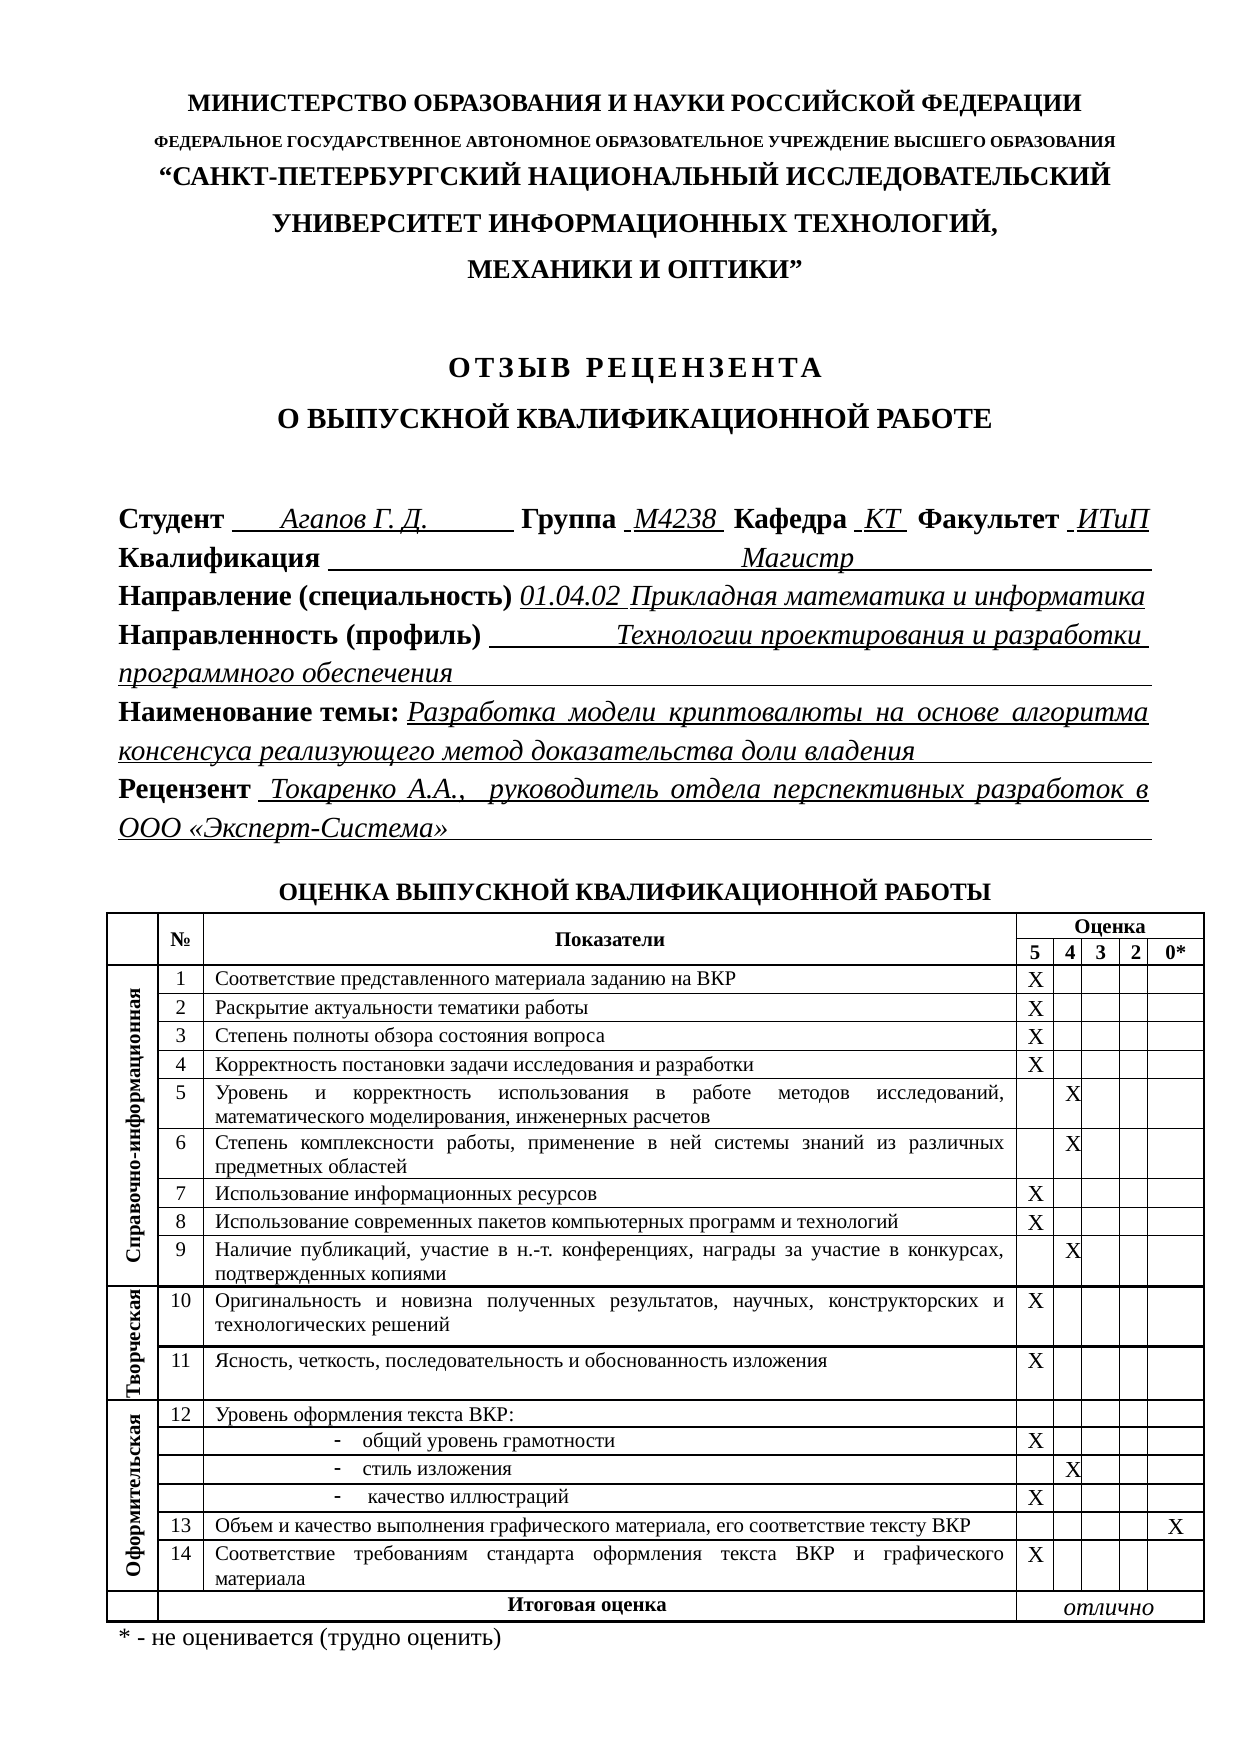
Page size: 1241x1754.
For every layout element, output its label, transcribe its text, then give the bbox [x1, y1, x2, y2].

table_cell [1148, 1401, 1203, 1426]
table_cell [1054, 1022, 1081, 1049]
table_cell Справочно-информационная [108, 966, 157, 1285]
table_cell [1148, 1288, 1203, 1345]
table_cell [1120, 1179, 1147, 1207]
table_cell стиль изложения [204, 1456, 1016, 1482]
table_cell [1082, 1348, 1119, 1399]
table_cell [1120, 1485, 1147, 1511]
table_cell [1120, 1541, 1147, 1589]
text Студент Агапов Г. Д. Группа M4238 Кафедра КТ Факультет ИТиП [118, 501, 1152, 535]
table_cell [1054, 1485, 1081, 1511]
table_header Оценка [1017, 914, 1203, 938]
table_cell 8 [159, 1208, 203, 1235]
table_cell [1082, 1456, 1119, 1482]
table_cell [1120, 1022, 1147, 1049]
table_cell Ясность, четкость, последовательность и обоснованность изложения [204, 1348, 1016, 1399]
table_cell [1120, 1236, 1147, 1285]
table_cell Использование современных пакетов компьютерных программ и технологий [204, 1208, 1016, 1235]
table_cell [1054, 1401, 1081, 1426]
table_cell [1054, 1428, 1081, 1454]
table_cell X [1148, 1513, 1203, 1539]
table_cell Степень комплексности работы, применение в ней системы знаний из различных предметных областей [204, 1129, 1016, 1178]
table_cell [1148, 994, 1203, 1021]
table_cell 11 [159, 1348, 203, 1399]
table_cell Наличие публикаций, участие в н.-т. конференциях, награды за участие в конкурсах, подтвержденных копиями [204, 1236, 1016, 1285]
table_cell X [1017, 1348, 1053, 1399]
table_cell [1148, 1236, 1203, 1285]
table_header Показатели [204, 914, 1016, 964]
table_cell [1054, 994, 1081, 1021]
table_cell X [1017, 1288, 1053, 1345]
table_cell Оформительская [108, 1401, 157, 1589]
text ОТЗЫВ РЕЦЕНЗЕНТА [118, 350, 1152, 384]
table_cell 1 [159, 966, 203, 993]
table_cell [1054, 1179, 1081, 1207]
table_header № [159, 914, 203, 964]
table_cell X [1054, 1456, 1081, 1482]
table_cell [1120, 1079, 1147, 1128]
table_cell 12 [159, 1401, 203, 1426]
table_cell [1082, 1401, 1119, 1426]
table_cell [1148, 1456, 1203, 1482]
table_cell 5 [1017, 939, 1053, 964]
table_cell 2 [159, 994, 203, 1021]
table_cell качество иллюстраций [204, 1485, 1016, 1511]
subtitle федеральное государственное автономное образовательное учреждение высшего образования [118, 131, 1152, 151]
table_cell [108, 1592, 157, 1620]
table_cell [1148, 1485, 1203, 1511]
table_cell Раскрытие актуальности тематики работы [204, 994, 1016, 1021]
table_cell X [1017, 1428, 1053, 1454]
text МЕХАНИКИ И ОПТИКИ” [118, 253, 1152, 284]
table_cell [159, 1428, 203, 1454]
table_cell X [1054, 1236, 1081, 1285]
table_cell [1017, 1513, 1053, 1539]
table_cell [1082, 1179, 1119, 1207]
text Направленность (профиль) Технологии проектирования и разработки программного обеспечения [118, 617, 1152, 685]
table_cell [159, 1456, 203, 1482]
table_cell Уровень и корректность использования в работе методов исследований, математического моделирования, инженерных расчетов [204, 1079, 1016, 1128]
table_cell [159, 1485, 203, 1511]
table_cell Степень полноты обзора состояния вопроса [204, 1022, 1016, 1049]
table_cell [1082, 1541, 1119, 1589]
table_cell общий уровень грамотности [204, 1428, 1016, 1454]
table_cell [1082, 966, 1119, 993]
table_cell X [1017, 1485, 1053, 1511]
table_cell [1017, 1079, 1053, 1128]
table_cell [1054, 1051, 1081, 1078]
table_cell [1082, 1288, 1119, 1345]
table_cell [1120, 1513, 1147, 1539]
table_cell [1054, 1541, 1081, 1589]
table_cell [1082, 1428, 1119, 1454]
table_header [108, 914, 157, 964]
table_cell [1017, 1236, 1053, 1285]
table_cell 6 [159, 1129, 203, 1178]
table_cell Соответствие требованиям стандарта оформления текста ВКР и графического материала [204, 1541, 1016, 1589]
table_cell [1082, 994, 1119, 1021]
table_cell [1082, 1485, 1119, 1511]
table_cell [1120, 966, 1147, 993]
table_cell Соответствие представленного материала заданию на ВКР [204, 966, 1016, 993]
table_cell 7 [159, 1179, 203, 1207]
table_cell [1148, 1428, 1203, 1454]
table_cell X [1017, 1179, 1053, 1207]
table_cell 4 [1054, 939, 1081, 964]
table_cell [1054, 1208, 1081, 1235]
table_cell X [1054, 1079, 1081, 1128]
text УНИВЕРСИТЕТ ИНФОРМАЦИОННЫХ ТЕХНОЛОГИЙ, [118, 207, 1152, 238]
text Наименование темы: Разработка модели криптовалюты на основе алгоритма консенсуса реализующего метод доказательства доли владения [118, 694, 1152, 762]
title ОЦЕНКА ВЫПУСКНОЙ КВАЛИФИКАЦИОННОЙ РАБОТЫ [118, 877, 1152, 906]
table_cell [1148, 1129, 1203, 1178]
table_cell [1148, 1208, 1203, 1235]
table_cell [1120, 1288, 1147, 1345]
table_cell отлично [1017, 1592, 1203, 1620]
table_cell 14 [159, 1541, 203, 1589]
table_cell X [1017, 1541, 1053, 1589]
table_cell [1148, 1348, 1203, 1399]
table_cell 5 [159, 1079, 203, 1128]
table_cell [1120, 1401, 1147, 1426]
table_cell [1082, 1079, 1119, 1128]
title Министерство образования и науки Российской Федерации [118, 88, 1152, 117]
table_cell Использование информационных ресурсов [204, 1179, 1016, 1207]
table_cell [1148, 1179, 1203, 1207]
table_cell [1017, 1456, 1053, 1482]
table_cell 3 [159, 1022, 203, 1049]
table_cell [1082, 1022, 1119, 1049]
text * - не оценивается (трудно оценить) [118, 1623, 1152, 1651]
table_cell Творческая [108, 1287, 157, 1399]
table_cell [1120, 1051, 1147, 1078]
table_cell [1017, 1129, 1053, 1178]
table_cell [1148, 1051, 1203, 1078]
table_cell [1082, 1129, 1119, 1178]
table_cell [1120, 1456, 1147, 1482]
text Рецензент Токаренко А.А., руководитель отдела перспективных разработок в ООО «Эксперт-Система» [118, 771, 1152, 839]
table_cell X [1017, 966, 1053, 993]
table_cell 2 [1120, 939, 1147, 964]
table_cell [1148, 1541, 1203, 1589]
table_cell X [1054, 1129, 1081, 1178]
table_cell [1082, 1051, 1119, 1078]
table_cell 13 [159, 1513, 203, 1539]
table_cell [1120, 1428, 1147, 1454]
table_cell Уровень оформления текста ВКР: [204, 1401, 1016, 1426]
table_cell X [1017, 1022, 1053, 1049]
table_cell 9 [159, 1236, 203, 1285]
table_cell [1082, 1513, 1119, 1539]
table_cell [1082, 1208, 1119, 1235]
table_cell [1082, 1236, 1119, 1285]
text Направление (специальность) 01.04.02 Прикладная математика и информатика [118, 578, 1152, 612]
table_cell Оригинальность и новизна полученных результатов, научных, конструкторских и технологических решений [204, 1288, 1016, 1345]
table_cell Корректность постановки задачи исследования и разработки [204, 1051, 1016, 1078]
table_cell 4 [159, 1051, 203, 1078]
table_cell Итоговая оценка [159, 1592, 1016, 1620]
table_cell [1148, 966, 1203, 993]
table_cell [1120, 1348, 1147, 1399]
table_cell X [1017, 1051, 1053, 1078]
table_cell X [1017, 994, 1053, 1021]
table_cell [1120, 994, 1147, 1021]
table_cell [1148, 1022, 1203, 1049]
table_cell [1148, 1079, 1203, 1128]
table_cell 10 [159, 1288, 203, 1345]
table_cell [1120, 1208, 1147, 1235]
text Квалификация Магистр [118, 540, 1152, 573]
table_cell 0* [1148, 939, 1203, 964]
table_cell Объем и качество выполнения графического материала, его соответствие тексту ВКР [204, 1513, 1016, 1539]
table_cell [1017, 1401, 1053, 1426]
table_cell 3 [1082, 939, 1119, 964]
text “САНКТ-ПЕТЕРБУРГСКИЙ НАЦИОНАЛЬНЫЙ ИССЛЕДОВАТЕЛЬСКИЙ [118, 160, 1152, 191]
table_cell [1054, 1288, 1081, 1345]
table_cell [1054, 966, 1081, 993]
table_cell [1054, 1513, 1081, 1539]
table_cell [1054, 1348, 1081, 1399]
table_cell X [1017, 1208, 1053, 1235]
text О ВЫПУСКНОЙ КВАЛИФИКАЦИОННОЙ РАБОТЕ [118, 401, 1152, 434]
table_cell [1120, 1129, 1147, 1178]
